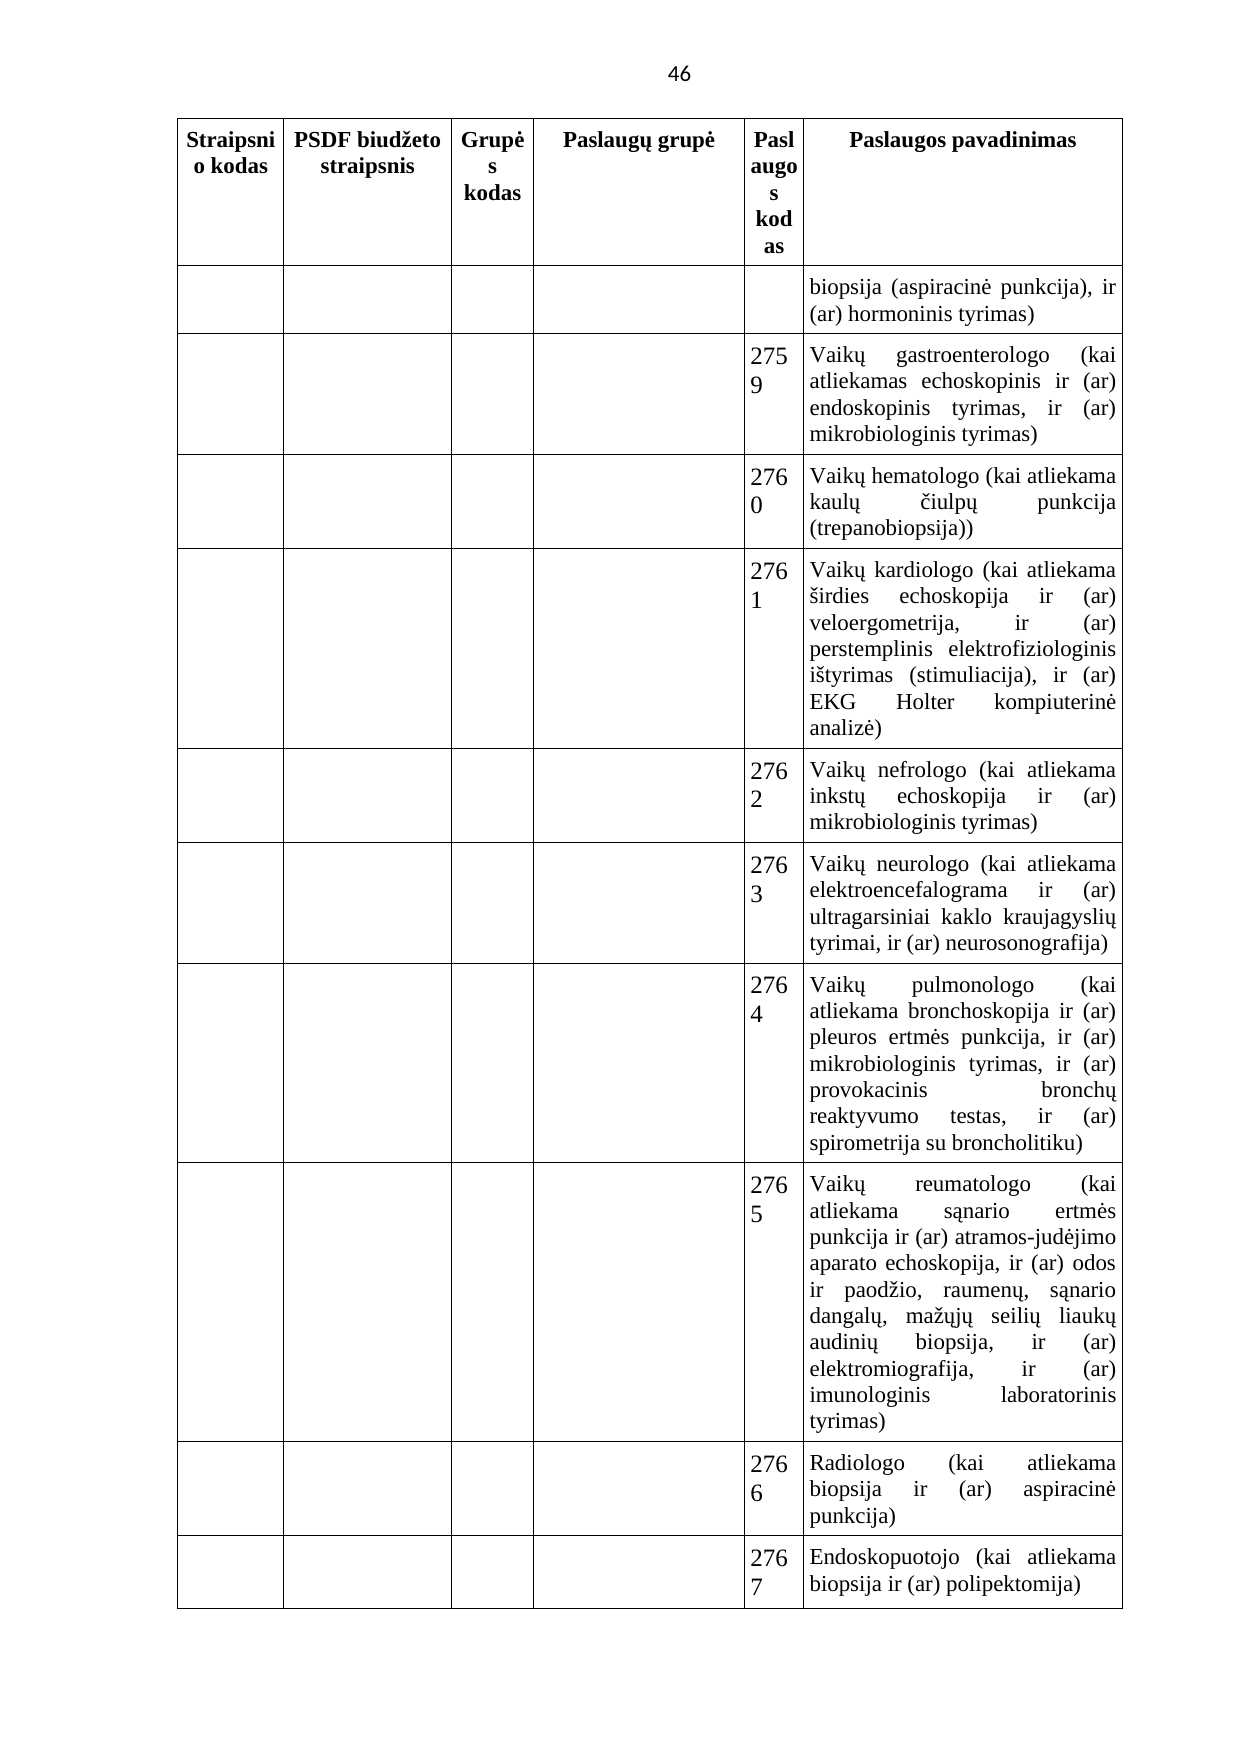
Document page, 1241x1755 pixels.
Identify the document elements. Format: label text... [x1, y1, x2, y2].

table_cell Radiologo (kai atliekama biopsija ir (ar) aspiracinė punkcija) [804, 1442, 1122, 1535]
table_cell biopsija (aspiracinė punkcija), ir (ar) hormoninis tyrimas) [804, 266, 1122, 333]
table_cell [452, 455, 533, 548]
table_cell [452, 1442, 533, 1535]
table_cell Vaikų pulmonologo (kai atliekama bronchoskopija ir (ar) pleuros ertmės punkcija, ir (ar) mikrobiologinis tyrimas, ir (ar) provokacinis bronchų reaktyvumo testas, ir (ar) spirometrija su broncholitiku) [804, 964, 1122, 1162]
table_cell 2762 [745, 749, 803, 842]
table_cell 2765 [745, 1163, 803, 1441]
table_cell Vaikų neurologo (kai atliekama elektroencefalograma ir (ar) ultragarsiniai kaklo kraujagyslių tyrimai, ir (ar) neurosonografija) [804, 843, 1122, 962]
table_cell [534, 964, 744, 1162]
table_cell 2763 [745, 843, 803, 962]
table_cell [534, 843, 744, 962]
table_cell [284, 549, 451, 748]
table_cell [178, 843, 283, 962]
table_cell [534, 1442, 744, 1535]
table_cell [452, 266, 533, 333]
table_cell [178, 749, 283, 842]
table_cell [745, 266, 803, 333]
table_cell [452, 964, 533, 1162]
table_header Paslaugų grupė [534, 119, 744, 265]
table_cell 2764 [745, 964, 803, 1162]
table_cell [284, 455, 451, 548]
table_cell Endoskopuotojo (kai atliekama biopsija ir (ar) polipektomija) [804, 1536, 1122, 1608]
table_cell [284, 334, 451, 454]
table_cell [178, 1163, 283, 1441]
table_cell [284, 964, 451, 1162]
table_cell [534, 1536, 744, 1608]
table_cell [452, 334, 533, 454]
table_cell [452, 1163, 533, 1441]
table_cell Vaikų kardiologo (kai atliekama širdies echoskopija ir (ar) veloergometrija, ir (ar) perstemplinis elektrofiziologinis ištyrimas (stimuliacija), ir (ar) EKG Holter kompiuterinė analizė) [804, 549, 1122, 748]
table_cell [284, 843, 451, 962]
table_cell [178, 334, 283, 454]
table_cell [534, 455, 744, 548]
table_cell [284, 1442, 451, 1535]
table_cell [178, 1536, 283, 1608]
table_cell 2766 [745, 1442, 803, 1535]
table_cell 2767 [745, 1536, 803, 1608]
table_cell [452, 749, 533, 842]
table_cell [452, 549, 533, 748]
table_cell [178, 266, 283, 333]
table_cell [178, 455, 283, 548]
table_cell [178, 964, 283, 1162]
table_header Grupės kodas [452, 119, 533, 265]
table_cell [284, 749, 451, 842]
table_cell Vaikų nefrologo (kai atliekama inkstų echoskopija ir (ar) mikrobiologinis tyrimas) [804, 749, 1122, 842]
table_cell [284, 266, 451, 333]
table_header Paslaugos pavadinimas [804, 119, 1122, 265]
table_cell [534, 334, 744, 454]
table_cell [534, 549, 744, 748]
table_header Paslaugos kodas [745, 119, 803, 265]
table_cell Vaikų reumatologo (kai atliekama sąnario ertmės punkcija ir (ar) atramos-judėjimo aparato echoskopija, ir (ar) odos ir paodžio, raumenų, sąnario dangalų, mažųjų seilių liaukų audinių biopsija, ir (ar) elektromiografija, ir (ar) imunologinis laboratorinis tyrimas) [804, 1163, 1122, 1441]
table_cell Vaikų hematologo (kai atliekama kaulų čiulpų punkcija (trepanobiopsija)) [804, 455, 1122, 548]
table_cell [452, 1536, 533, 1608]
table_cell [284, 1536, 451, 1608]
table_cell [178, 1442, 283, 1535]
table_cell 2759 [745, 334, 803, 454]
table_header PSDF biudžeto straipsnis [284, 119, 451, 265]
table_cell Vaikų gastroenterologo (kai atliekamas echoskopinis ir (ar) endoskopinis tyrimas, ir (ar) mikrobiologinis tyrimas) [804, 334, 1122, 454]
table_cell [534, 1163, 744, 1441]
table_cell [534, 266, 744, 333]
table_cell 2761 [745, 549, 803, 748]
table_cell 2760 [745, 455, 803, 548]
table_cell [452, 843, 533, 962]
table_header Straipsnio kodas [178, 119, 283, 265]
table_cell [534, 749, 744, 842]
table_cell [284, 1163, 451, 1441]
table_cell [178, 549, 283, 748]
